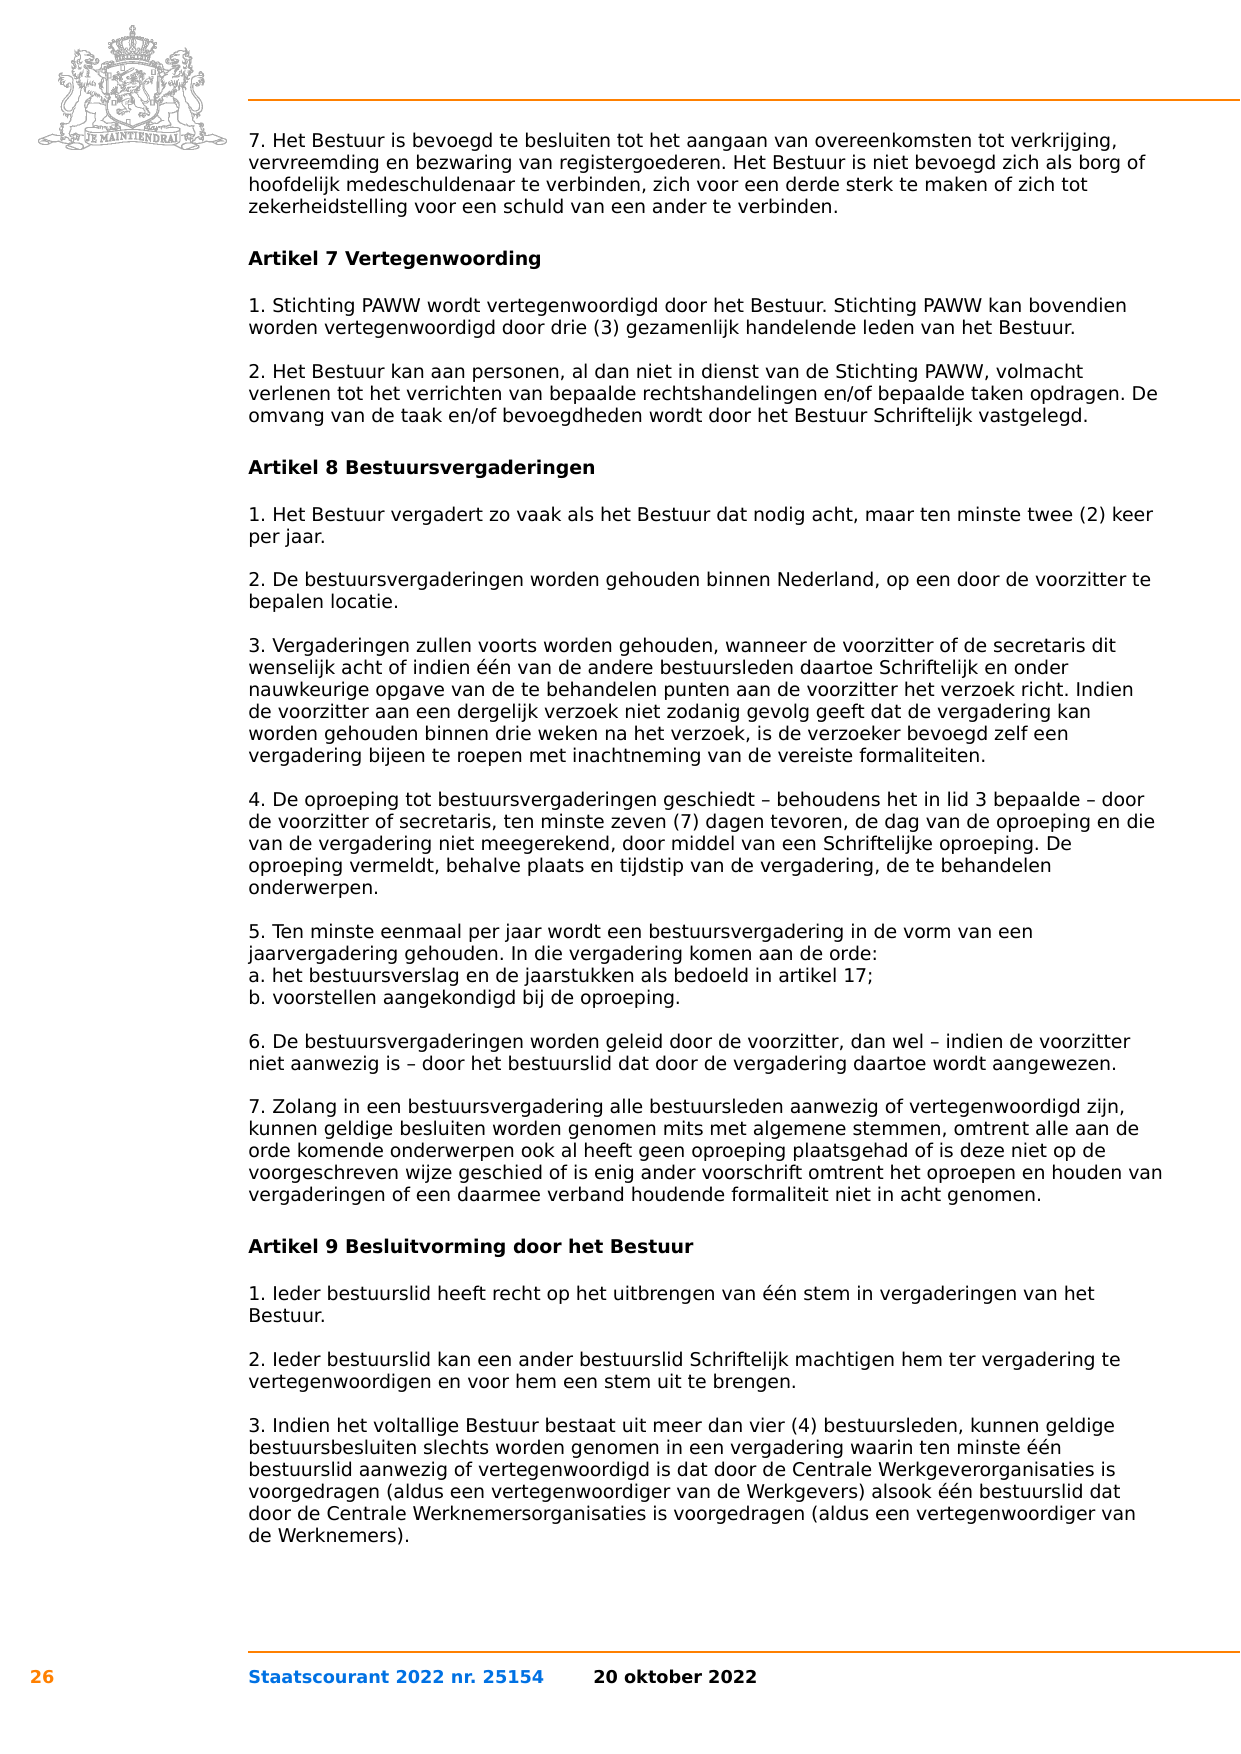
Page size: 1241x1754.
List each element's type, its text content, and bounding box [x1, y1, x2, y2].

text 6. De bestuursvergaderingen worden geleid door de voorzitter, dan wel – indien de voorzitter niet aanwezig is – door het bestuurslid dat door de vergadering daartoe wordt aangewezen. [248, 1031, 1163, 1074]
text 5. Ten minste eenmaal per jaar wordt een bestuursvergadering in de vorm van een jaarvergadering gehouden. In die vergadering komen aan de orde: [248, 921, 1163, 965]
text a. het bestuursverslag en de jaarstukken als bedoeld in artikel 17; [248, 965, 1163, 987]
text 2. Ieder bestuurslid kan een ander bestuurslid Schriftelijk machtigen hem ter vergadering te vertegenwoordigen en voor hem een stem uit te brengen. [248, 1349, 1163, 1393]
subtitle Artikel 7 Vertegenwoording [248, 248, 1163, 270]
text 1. Het Bestuur vergadert zo vaak als het Bestuur dat nodig acht, maar ten minste twee (2) keer per jaar. [248, 503, 1163, 547]
subtitle Artikel 9 Besluitvorming door het Bestuur [248, 1236, 1163, 1258]
text 2. De bestuursvergaderingen worden gehouden binnen Nederland, op een door de voorzitter te bepalen locatie. [248, 569, 1163, 613]
text 7. Zolang in een bestuursvergadering alle bestuursleden aanwezig of vertegenwoordigd zijn, kunnen geldige besluiten worden genomen mits met algemene stemmen, omtrent alle aan de orde komende onderwerpen ook al heeft geen oproeping plaatsgehad of is deze niet op de voorgeschreven wijze geschied of is enig ander voorschrift omtrent het oproepen en houden van vergaderingen of een daarmee verband houdende formaliteit niet in acht genomen. [248, 1096, 1163, 1206]
text 7. Het Bestuur is bevoegd te besluiten tot het aangaan van overeenkomsten tot verkrijging, vervreemding en bezwaring van registergoederen. Het Bestuur is niet bevoegd zich als borg of hoofdelijk medeschuldenaar te verbinden, zich voor een derde sterk te maken of zich tot zekerheidstelling voor een schuld van een ander te verbinden. [248, 130, 1163, 218]
picture [38, 25, 227, 150]
text b. voorstellen aangekondigd bij de oproeping. [248, 987, 1163, 1009]
subtitle Artikel 8 Bestuursvergaderingen [248, 457, 1163, 478]
text 3. Indien het voltallige Bestuur bestaat uit meer dan vier (4) bestuursleden, kunnen geldige bestuursbesluiten slechts worden genomen in een vergadering waarin ten minste één bestuurslid aanwezig of vertegenwoordigd is dat door de Centrale Werkgeverorganisaties is voorgedragen (aldus een vertegenwoordiger van de Werkgevers) alsook één bestuurslid dat door de Centrale Werknemersorganisaties is voorgedragen (aldus een vertegenwoordiger van de Werknemers). [248, 1415, 1163, 1547]
text 2. Het Bestuur kan aan personen, al dan niet in dienst van de Stichting PAWW, volmacht verlenen tot het verrichten van bepaalde rechtshandelingen en/of bepaalde taken opdragen. De omvang van de taak en/of bevoegdheden wordt door het Bestuur Schriftelijk vastgelegd. [248, 361, 1163, 427]
text 3. Vergaderingen zullen voorts worden gehouden, wanneer de voorzitter of de secretaris dit wenselijk acht of indien één van de andere bestuursleden daartoe Schriftelijk en onder nauwkeurige opgave van de te behandelen punten aan de voorzitter het verzoek richt. Indien de voorzitter aan een dergelijk verzoek niet zodanig gevolg geeft dat de vergadering kan worden gehouden binnen drie weken na het verzoek, is de verzoeker bevoegd zelf een vergadering bijeen te roepen met inachtneming van de vereiste formaliteiten. [248, 635, 1163, 767]
text 1. Ieder bestuurslid heeft recht op het uitbrengen van één stem in vergaderingen van het Bestuur. [248, 1283, 1163, 1327]
text 4. De oproeping tot bestuursvergaderingen geschiedt – behoudens het in lid 3 bepaalde – door de voorzitter of secretaris, ten minste zeven (7) dagen tevoren, de dag van de oproeping en die van de vergadering niet meegerekend, door middel van een Schriftelijke oproeping. De oproeping vermeldt, behalve plaats en tijdstip van de vergadering, de te behandelen onderwerpen. [248, 789, 1163, 899]
text 1. Stichting PAWW wordt vertegenwoordigd door het Bestuur. Stichting PAWW kan bovendien worden vertegenwoordigd door drie (3) gezamenlijk handelende leden van het Bestuur. [248, 295, 1163, 339]
